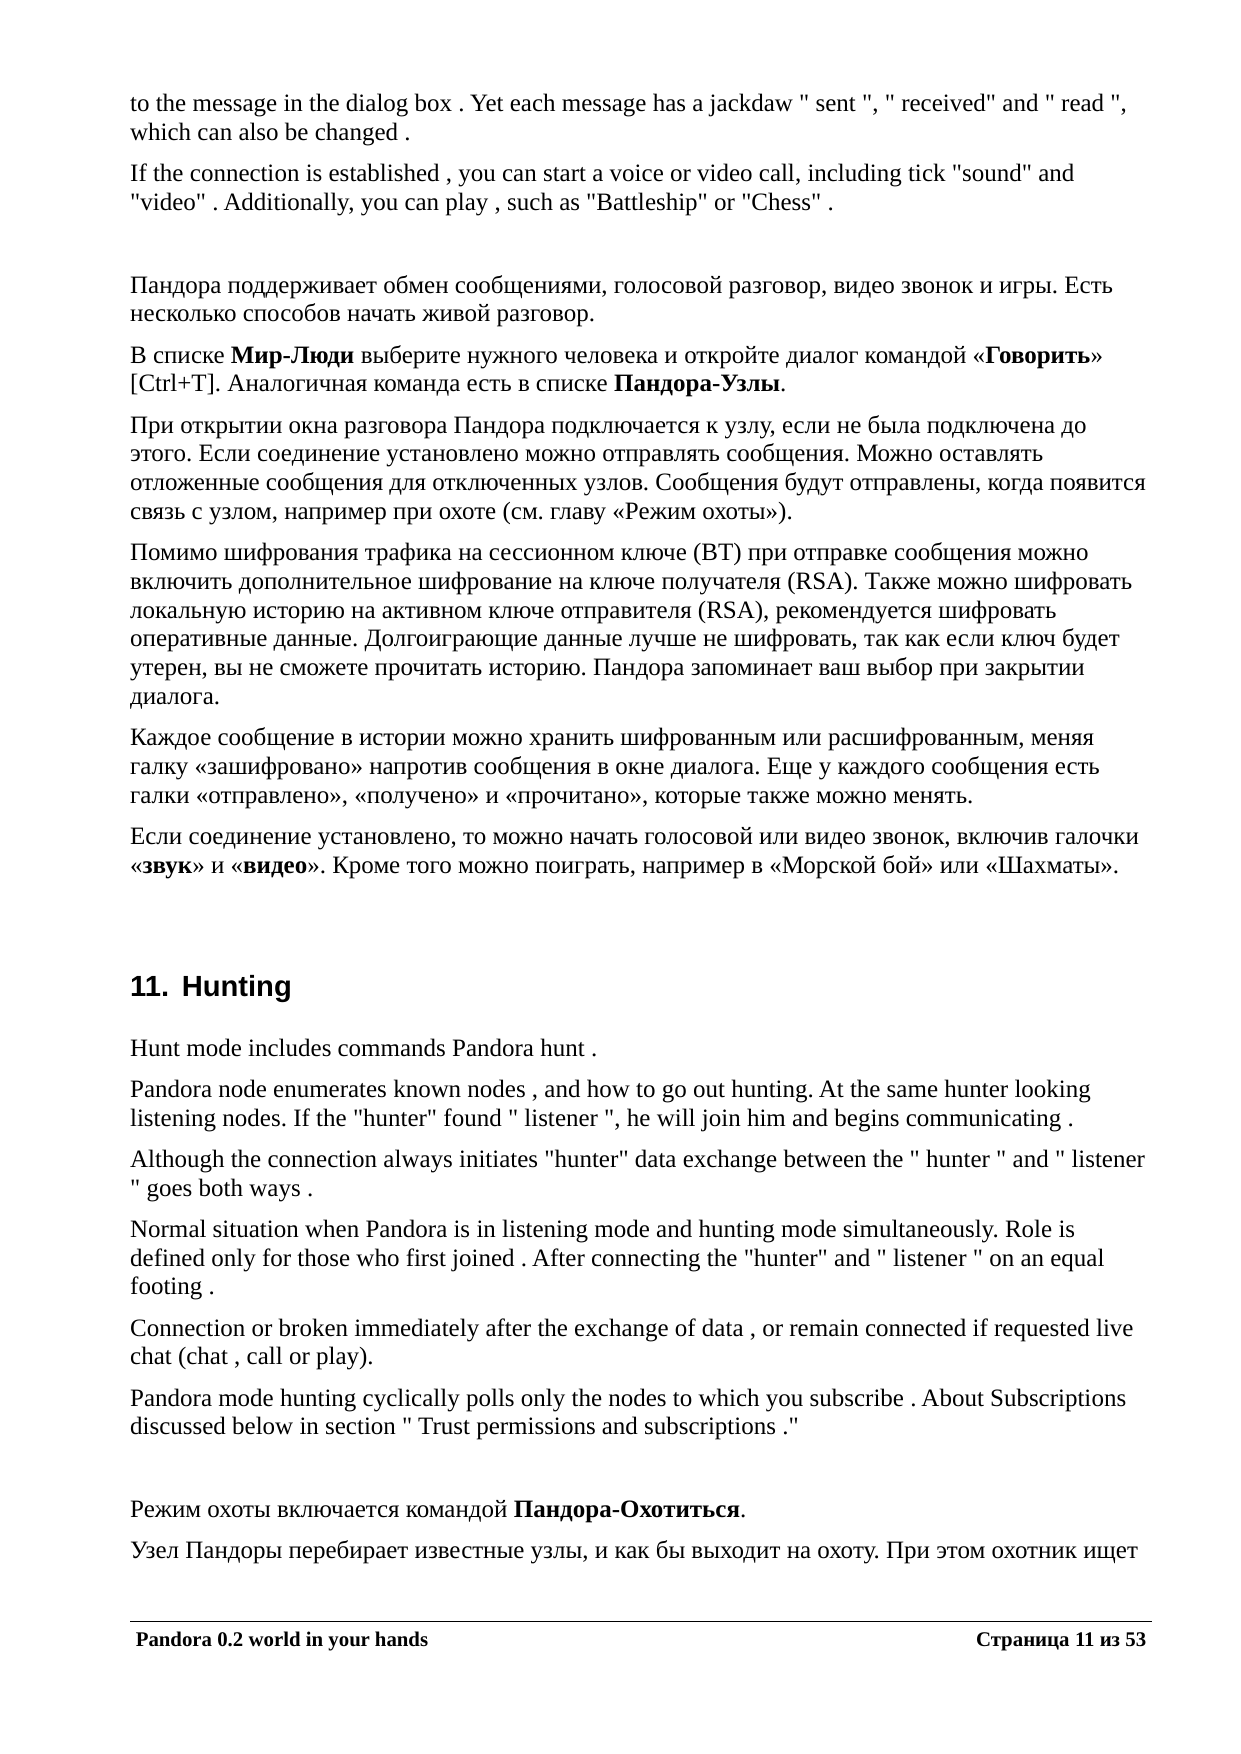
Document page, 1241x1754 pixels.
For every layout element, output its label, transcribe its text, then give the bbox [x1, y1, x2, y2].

text Помимо шифрования трафика на сессионном ключе (BT) при отправке сообщения можно включить дополнительное шифрование на ключе получателя (RSA). Также можно шифровать локальную историю на активном ключе отправителя (RSA), рекомендуется шифровать оперативные данные. Долгоиграющие данные лучше не шифровать, так как если ключ будет утерен, вы не сможете прочитать историю. Пандора запоминает ваш выбор при закрытии диалога. [130, 537, 1152, 710]
text Pandora node enumerates known nodes , and how to go out hunting. At the same hunter looking listening nodes. If the "hunter" found " listener ", he will join him and begins communicating . [130, 1074, 1152, 1131]
text Пандора поддерживает обмен сообщениями, голосовой разговор, видео звонок и игры. Есть несколько способов начать живой разговор. [130, 270, 1152, 327]
text Если соединение установлено, то можно начать голосовой или видео звонок, включив галочки «звук» и «видео». Кроме того можно поиграть, например в «Морской бой» или «Шахматы». [130, 821, 1152, 878]
text Connection or broken immediately after the exchange of data , or remain connected if requested live chat (chat , call or play). [130, 1313, 1152, 1370]
text If the connection is established , you can start a voice or video call, including tick "sound" and "video" . Additionally, you can play , such as "Battleship" or "Chess" . [130, 158, 1152, 216]
text Режим охоты включается командой Пандора-Охотиться. [130, 1494, 1152, 1523]
subtitle Hunting [130, 969, 1152, 1002]
text Hunt mode includes commands Pandora hunt . [130, 1033, 1152, 1061]
text Pandora mode hunting cyclically polls only the nodes to which you subscribe . About Subscriptions discussed below in section " Trust permissions and subscriptions ." [130, 1383, 1152, 1440]
text При открытии окна разговора Пандора подключается к узлу, если не была подключена до этого. Если соединение установлено можно отправлять сообщения. Можно оставлять отложенные сообщения для отключенных узлов. Сообщения будут отправлены, когда появится связь с узлом, например при охоте (см. главу «Режим охоты»). [130, 410, 1152, 525]
text Каждое сообщение в истории можно хранить шифрованным или расшифрованным, меняя галку «зашифровано» напротив сообщения в окне диалога. Еще у каждого сообщения есть галки «отправлено», «получено» и «прочитано», которые также можно менять. [130, 722, 1152, 808]
text to the message in the dialog box . Yet each message has a jackdaw " sent ", " received" and " read ", which can also be changed . [130, 88, 1152, 146]
text В списке Мир-Люди выберите нужного человека и откройте диалог командой «Говорить» [Ctrl+T]. Аналогичная команда есть в списке Пандора-Узлы. [130, 340, 1152, 397]
text Although the connection always initiates "hunter" data exchange between the " hunter " and " listener " goes both ways . [130, 1144, 1152, 1201]
text Узел Пандоры перебирает известные узлы, и как бы выходит на охоту. При этом охотник ищет [130, 1535, 1152, 1564]
text Normal situation when Pandora is in listening mode and hunting mode simultaneously. Role is defined only for those who first joined . After connecting the "hunter" and " listener " on an equal footing . [130, 1214, 1152, 1300]
